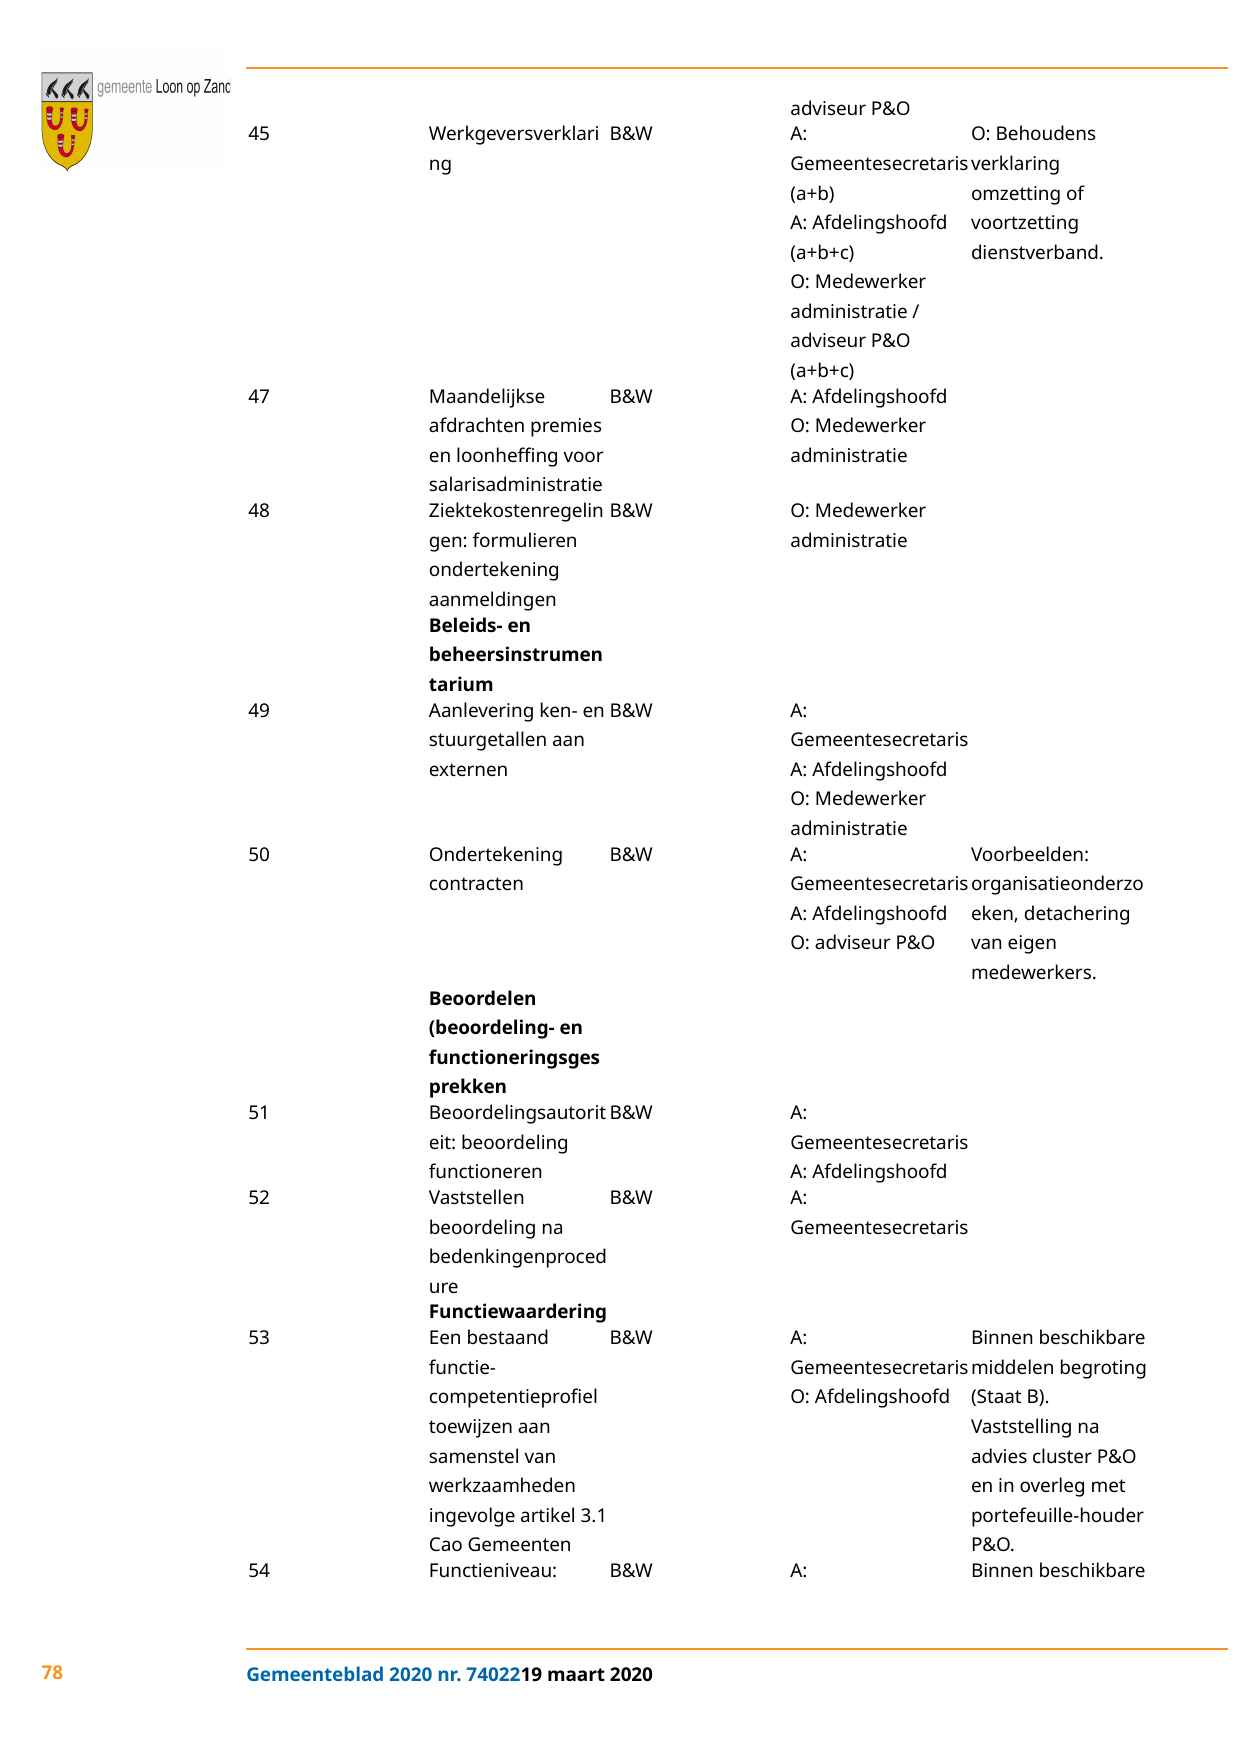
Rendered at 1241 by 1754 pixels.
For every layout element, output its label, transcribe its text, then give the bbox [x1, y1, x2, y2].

table_cell B&W [609, 697, 790, 841]
table_cell Voorbeelden: organisatieonderzoeken, detachering van eigen medewerkers. [971, 841, 1152, 985]
table_cell [971, 498, 1152, 612]
table_cell [971, 612, 1152, 697]
table_cell [609, 1299, 790, 1324]
table_cell Vaststellen beoordeling na bedenkingenprocedure [429, 1184, 609, 1299]
table_cell Ondertekening contracten [429, 841, 609, 985]
table_cell [609, 95, 790, 121]
table_cell [971, 1184, 1152, 1299]
table_cell 48 [248, 498, 429, 612]
table_cell [971, 1299, 1152, 1324]
table_cell Aanlevering ken- en stuurgetallen aan externen [429, 697, 609, 841]
table_cell 51 [248, 1099, 429, 1184]
table_cell [971, 985, 1152, 1099]
table_cell [248, 612, 429, 697]
table_cell A: Gemeentesecretaris O: Afdelingshoofd [790, 1325, 971, 1557]
table_cell [790, 612, 971, 697]
table_cell 45 [248, 121, 429, 383]
table_cell [248, 95, 429, 121]
table_cell B&W [609, 841, 790, 985]
table_cell [790, 1299, 971, 1324]
table_cell B&W [609, 383, 790, 497]
table_cell Beoordelingsautoriteit: beoordeling functioneren [429, 1099, 609, 1184]
table_cell Ziektekostenregelingen: formulieren ondertekening aanmeldingen [429, 498, 609, 612]
table_cell 52 [248, 1184, 429, 1299]
table_cell [971, 697, 1152, 841]
table_cell 49 [248, 697, 429, 841]
table_cell Werkgeversverklaring [429, 121, 609, 383]
table_cell B&W [609, 1184, 790, 1299]
table_cell Binnen beschikbare [971, 1557, 1152, 1583]
table_cell 53 [248, 1325, 429, 1557]
table_cell Een bestaand functie- competentieprofiel toewijzen aan samenstel van werkzaamheden ingevolge artikel 3.1 Cao Gemeenten [429, 1325, 609, 1557]
table_cell adviseur P&O [790, 95, 971, 121]
table_cell [971, 95, 1152, 121]
table_cell Binnen beschikbare middelen begroting (Staat B). Vaststelling na advies cluster P&O en in overleg met portefeuille-houder P&O. [971, 1325, 1152, 1557]
table_cell B&W [609, 498, 790, 612]
table_cell A: Gemeentesecretaris A: Afdelingshoofd O: adviseur P&O [790, 841, 971, 985]
table_cell A: Gemeentesecretaris [790, 1184, 971, 1299]
table_cell [248, 985, 429, 1099]
table_cell A: [790, 1557, 971, 1583]
table_cell A: Gemeentesecretaris A: Afdelingshoofd [790, 1099, 971, 1184]
table_cell A: Afdelingshoofd O: Medewerker administratie [790, 383, 971, 497]
table_cell [971, 383, 1152, 497]
table_cell B&W [609, 1557, 790, 1583]
table_cell A: Gemeentesecretaris (a+b) A: Afdelingshoofd (a+b+c) O: Medewerker administratie / adviseur P&O (a+b+c) [790, 121, 971, 383]
table_cell Functieniveau: [429, 1557, 609, 1583]
table_cell B&W [609, 1325, 790, 1557]
table_cell [609, 985, 790, 1099]
table_cell 47 [248, 383, 429, 497]
table_cell 50 [248, 841, 429, 985]
table_cell Beoordelen (beoordeling- en functioneringsgesprekken [429, 985, 609, 1099]
table_cell [971, 1099, 1152, 1184]
table_cell 54 [248, 1557, 429, 1583]
table_cell [248, 1299, 429, 1324]
table_cell O: Medewerker administratie [790, 498, 971, 612]
table_cell Beleids- en beheersinstrumentarium [429, 612, 609, 697]
table_cell B&W [609, 121, 790, 383]
table_cell Functiewaardering [429, 1299, 609, 1324]
table_cell B&W [609, 1099, 790, 1184]
table_cell Maandelijkse afdrachten premies en loonheffing voor salarisadministratie [429, 383, 609, 497]
table_cell [790, 985, 971, 1099]
table_cell [429, 95, 609, 121]
table_cell O: Behoudens verklaring omzetting of voortzetting dienstverband. [971, 121, 1152, 383]
table_cell [609, 612, 790, 697]
picture [41, 47, 231, 172]
table_cell A: Gemeentesecretaris A: Afdelingshoofd O: Medewerker administratie [790, 697, 971, 841]
